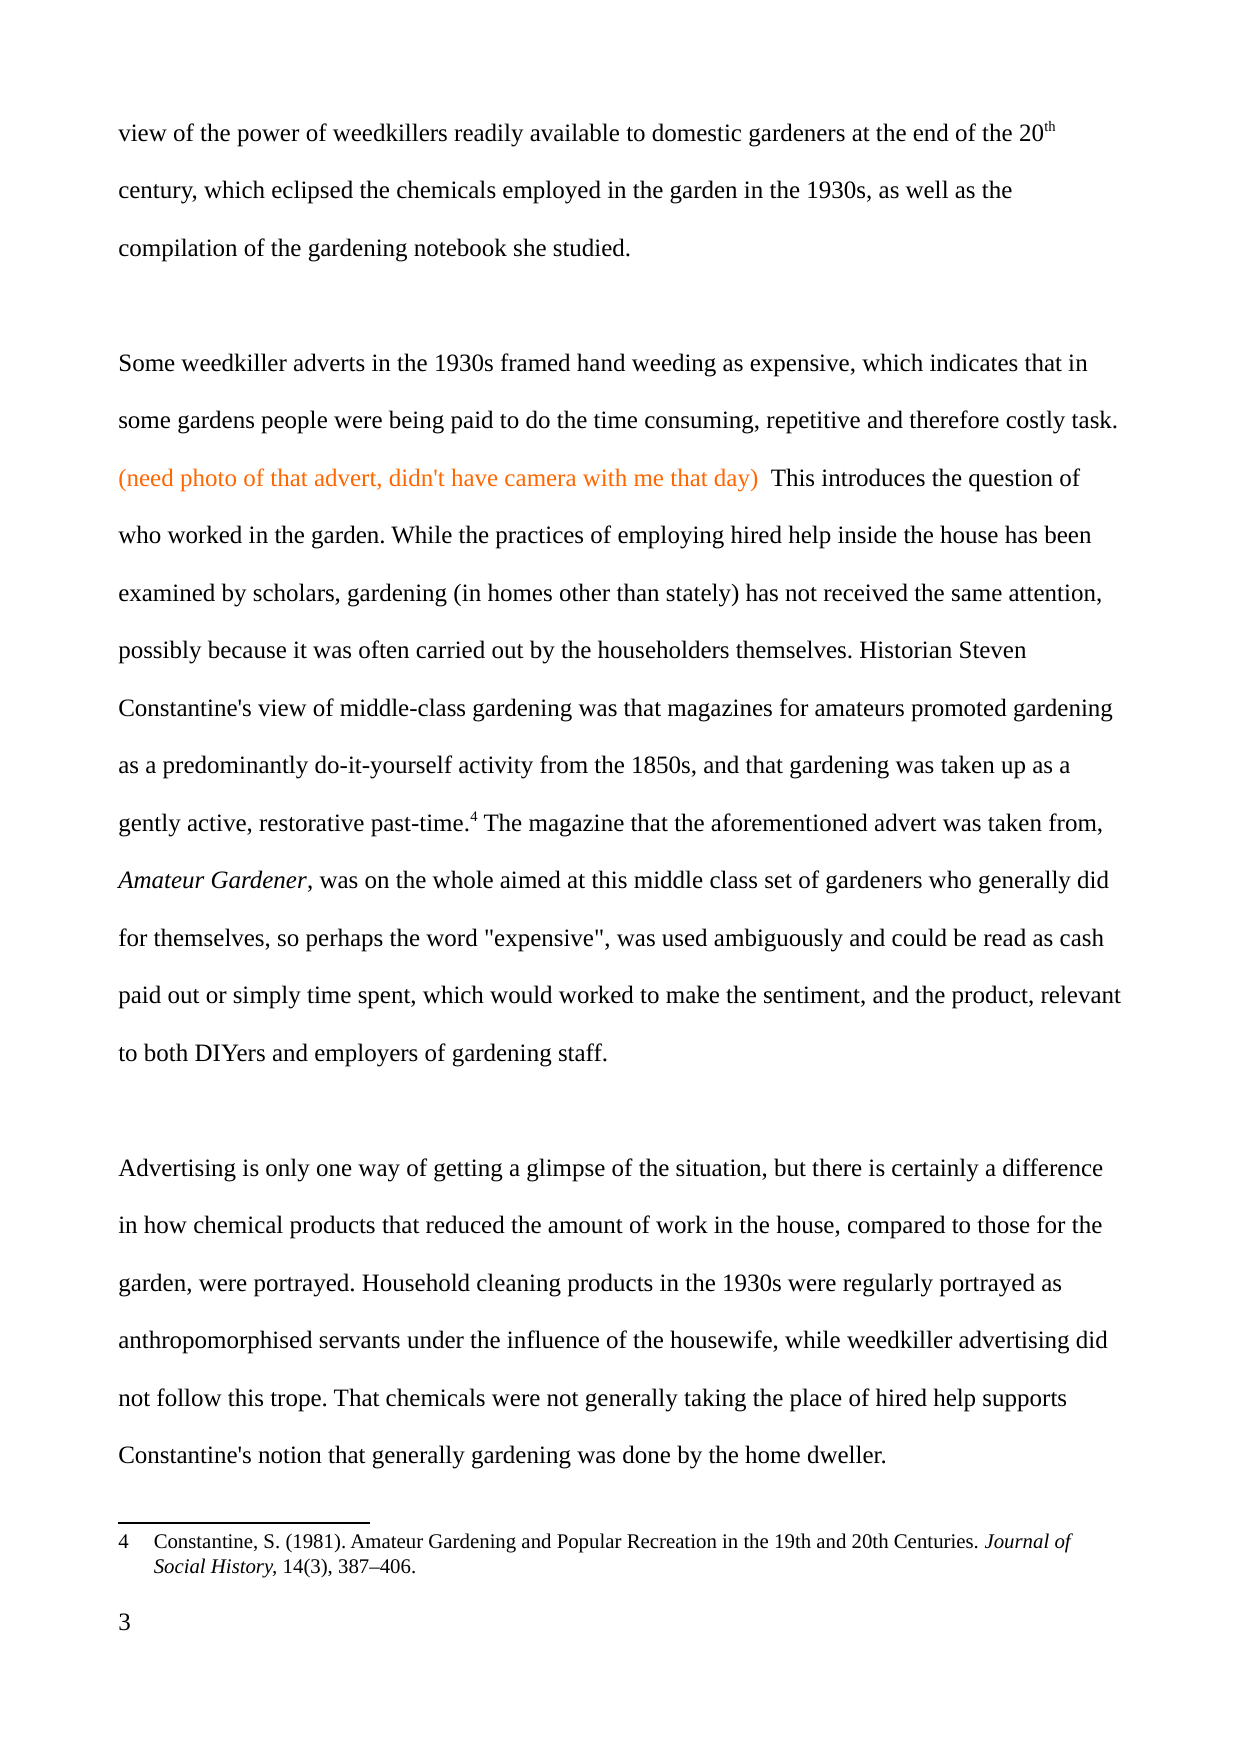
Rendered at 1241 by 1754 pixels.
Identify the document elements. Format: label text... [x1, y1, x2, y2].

text Some weedkiller adverts in the 1930s framed hand weeding as expensive, which indicates that in some gardens people were being paid to do the time consuming, repetitive and therefore costly task. (need photo of that advert, didn't have camera with me that day) This introduces the question of who worked in the garden. While the practices of employing hired help inside the house has been examined by scholars, gardening (in homes other than stately) has not received the same attention, possibly because it was often carried out by the householders themselves. Historian Steven Constantine's view of middle-class gardening was that magazines for amateurs promoted gardening as a predominantly do-it-yourself activity from the 1850s, and that gardening was taken up as a gently active, restorative past-time. The magazine that the aforementioned advert was taken from, Amateur Gardener, was on the whole aimed at this middle class set of gardeners who generally did for themselves, so perhaps the word "expensive", was used ambiguously and could be read as cash paid out or simply time spent, which would worked to make the sentiment, and the product, relevant to both DIYers and employers of gardening staff. [118, 348, 1122, 1067]
text view of the power of weedkillers readily available to domestic gardeners at the end of the 20th century, which eclipsed the chemicals employed in the garden in the 1930s, as well as the compilation of the gardening notebook she studied. [118, 118, 1122, 262]
text Constantine, S. (1981). Amateur Gardening and Popular Recreation in the 19th and 20th Centuries. Journal of Social History, 14(3), 387–406. [118, 1529, 1122, 1578]
text Advertising is only one way of getting a glimpse of the situation, but there is certainly a difference in how chemical products that reduced the amount of work in the house, compared to those for the garden, were portrayed. Household cleaning products in the 1930s were regularly portrayed as anthropomorphised servants under the influence of the housewife, while weedkiller advertising did not follow this trope. That chemicals were not generally taking the place of hired help supports Constantine's notion that generally gardening was done by the home dweller. [118, 1153, 1122, 1469]
